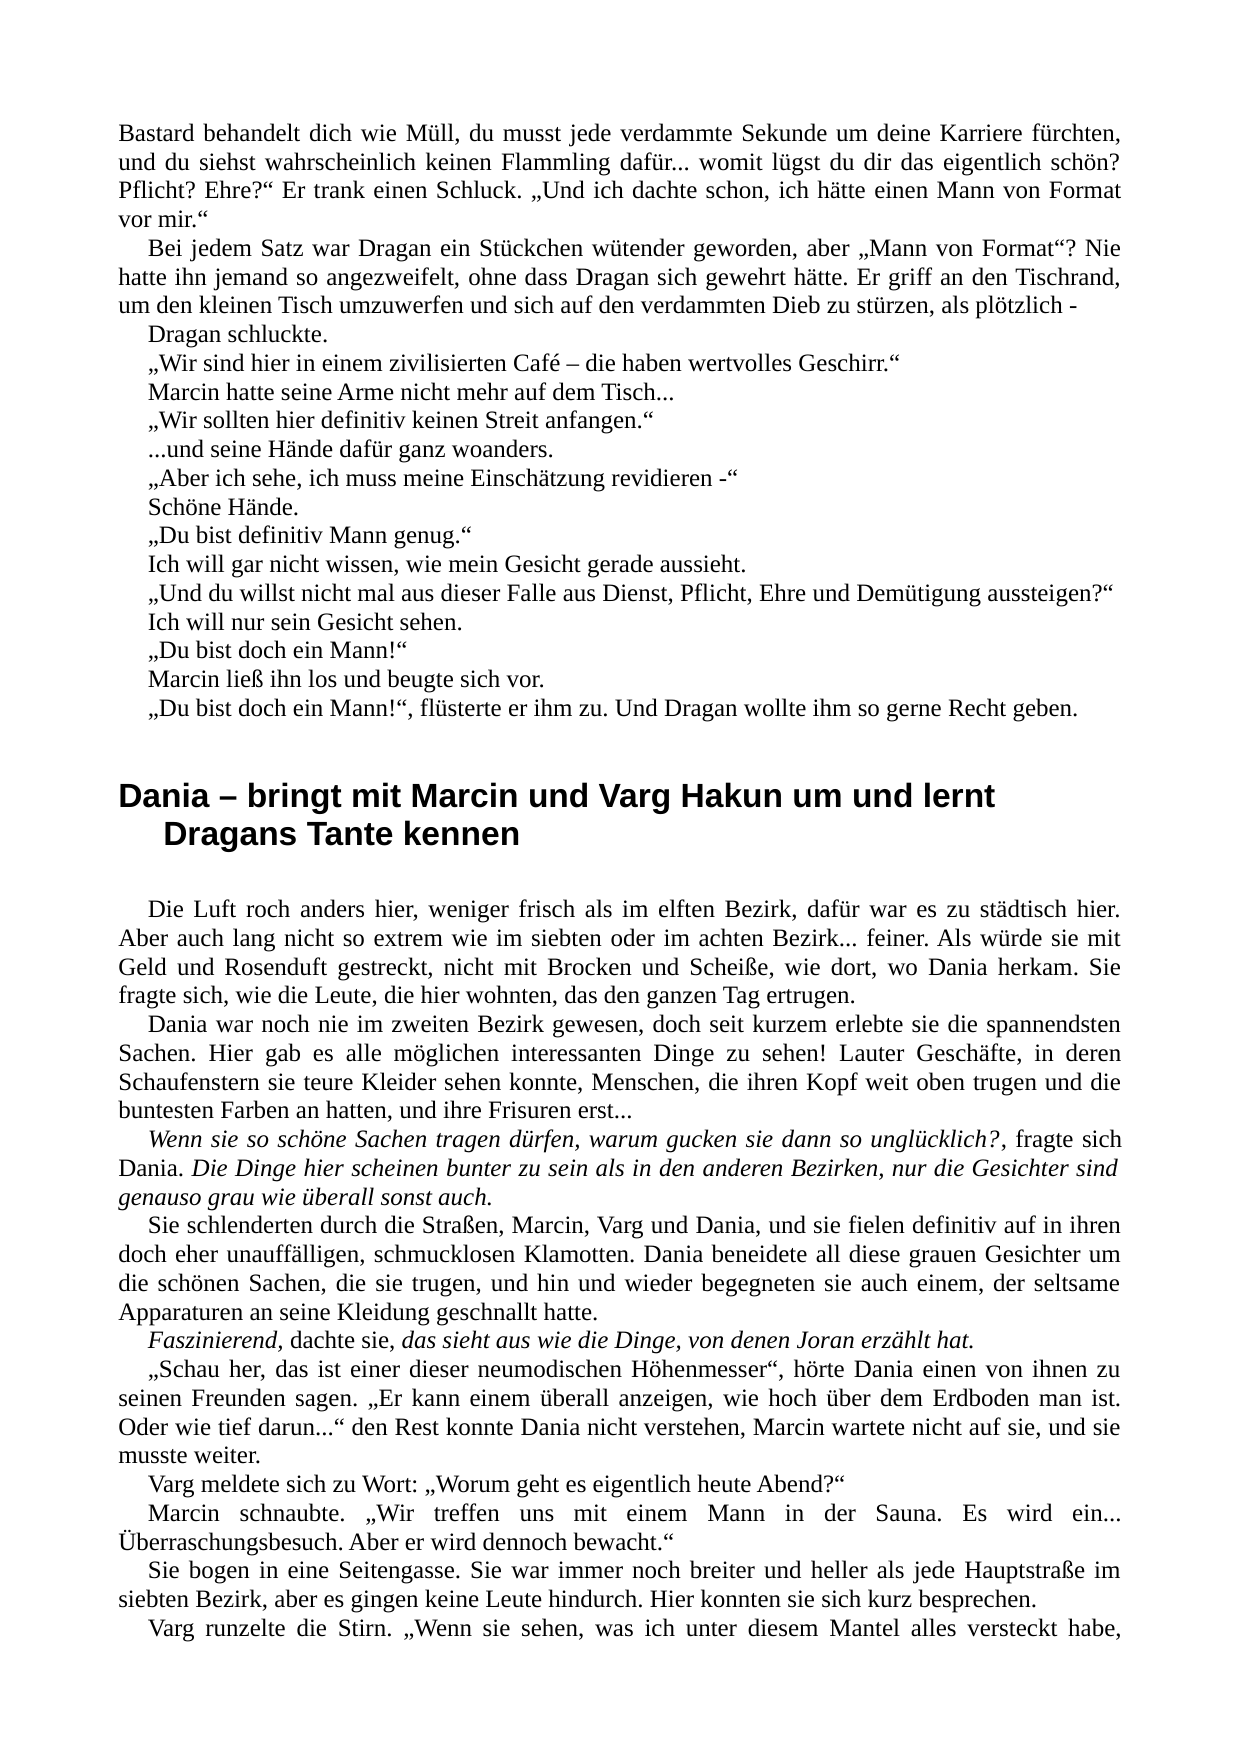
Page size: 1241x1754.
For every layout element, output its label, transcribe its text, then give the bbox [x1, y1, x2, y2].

text „Du bist definitiv Mann genug.“ [118, 521, 1122, 549]
text „Aber ich sehe, ich muss meine Einschätzung revidieren -“ [118, 463, 1122, 492]
text Ich will nur sein Gesicht sehen. [118, 607, 1122, 636]
subtitle Dania – bringt mit Marcin und Varg Hakun um und lernt Dragans Tante kennen [118, 776, 1122, 853]
text Wenn sie so schöne Sachen tragen dürfen, warum gucken sie dann so unglücklich?, fragte sich Dania. Die Dinge hier scheinen bunter zu sein als in den anderen Bezirken, nur die Gesichter sind genauso grau wie überall sonst auch. [118, 1124, 1122, 1210]
text „Du bist doch ein Mann!“, flüsterte er ihm zu. Und Dragan wollte ihm so gerne Recht geben. [118, 693, 1122, 722]
text Varg runzelte die Stirn. „Wenn sie sehen, was ich unter diesem Mantel alles versteckt habe, [118, 1613, 1122, 1642]
text ...und seine Hände dafür ganz woanders. [118, 434, 1122, 463]
text „Wir sollten hier definitiv keinen Streit anfangen.“ [118, 406, 1122, 434]
text Sie schlenderten durch die Straßen, Marcin, Varg und Dania, und sie fielen definitiv auf in ihren doch eher unauffälligen, schmucklosen Klamotten. Dania beneidete all diese grauen Gesichter um die schönen Sachen, die sie trugen, und hin und wieder begegneten sie auch einem, der seltsame Apparaturen an seine Kleidung geschnallt hatte. [118, 1210, 1122, 1325]
text Die Luft roch anders hier, weniger frisch als im elften Bezirk, dafür war es zu städtisch hier. Aber auch lang nicht so extrem wie im siebten oder im achten Bezirk... feiner. Als würde sie mit Geld und Rosenduft gestreckt, nicht mit Brocken und Scheiße, wie dort, wo Dania herkam. Sie fragte sich, wie die Leute, die hier wohnten, das den ganzen Tag ertrugen. [118, 894, 1122, 1009]
text Ich will gar nicht wissen, wie mein Gesicht gerade aussieht. [118, 549, 1122, 578]
text „Du bist doch ein Mann!“ [118, 636, 1122, 664]
text Varg meldete sich zu Wort: „Worum geht es eigentlich heute Abend?“ [118, 1469, 1122, 1498]
text Schöne Hände. [118, 492, 1122, 521]
text Dania war noch nie im zweiten Bezirk gewesen, doch seit kurzem erlebte sie die spannendsten Sachen. Hier gab es alle möglichen interessanten Dinge zu sehen! Lauter Geschäfte, in deren Schaufenstern sie teure Kleider sehen konnte, Menschen, die ihren Kopf weit oben trugen und die buntesten Farben an hatten, und ihre Frisuren erst... [118, 1009, 1122, 1124]
text Faszinierend, dachte sie, das sieht aus wie die Dinge, von denen Joran erzählt hat. [118, 1325, 1122, 1354]
text Sie bogen in eine Seitengasse. Sie war immer noch breiter und heller als jede Hauptstraße im siebten Bezirk, aber es gingen keine Leute hindurch. Hier konnten sie sich kurz besprechen. [118, 1555, 1122, 1613]
text Bastard behandelt dich wie Müll, du musst jede verdammte Sekunde um deine Karriere fürchten, und du siehst wahrscheinlich keinen Flammling dafür... womit lügst du dir das eigentlich schön? Pflicht? Ehre?“ Er trank einen Schluck. „Und ich dachte schon, ich hätte einen Mann von Format vor mir.“ [118, 118, 1122, 233]
text Bei jedem Satz war Dragan ein Stückchen wütender geworden, aber „Mann von Format“? Nie hatte ihn jemand so angezweifelt, ohne dass Dragan sich gewehrt hätte. Er griff an den Tischrand, um den kleinen Tisch umzuwerfen und sich auf den verdammten Dieb zu stürzen, als plötzlich - [118, 233, 1122, 319]
text Marcin schnaubte. „Wir treffen uns mit einem Mann in der Sauna. Es wird ein... Überraschungsbesuch. Aber er wird dennoch bewacht.“ [118, 1498, 1122, 1555]
text Dragan schluckte. [118, 319, 1122, 348]
text Marcin ließ ihn los und beugte sich vor. [118, 664, 1122, 693]
text „Wir sind hier in einem zivilisierten Café – die haben wertvolles Geschirr.“ [118, 348, 1122, 377]
text „Schau her, das ist einer dieser neumodischen Höhenmesser“, hörte Dania einen von ihnen zu seinen Freunden sagen. „Er kann einem überall anzeigen, wie hoch über dem Erdboden man ist. Oder wie tief darun...“ den Rest konnte Dania nicht verstehen, Marcin wartete nicht auf sie, und sie musste weiter. [118, 1354, 1122, 1469]
text Marcin hatte seine Arme nicht mehr auf dem Tisch... [118, 377, 1122, 406]
text „Und du willst nicht mal aus dieser Falle aus Dienst, Pflicht, Ehre und Demütigung aussteigen?“ [118, 578, 1122, 607]
